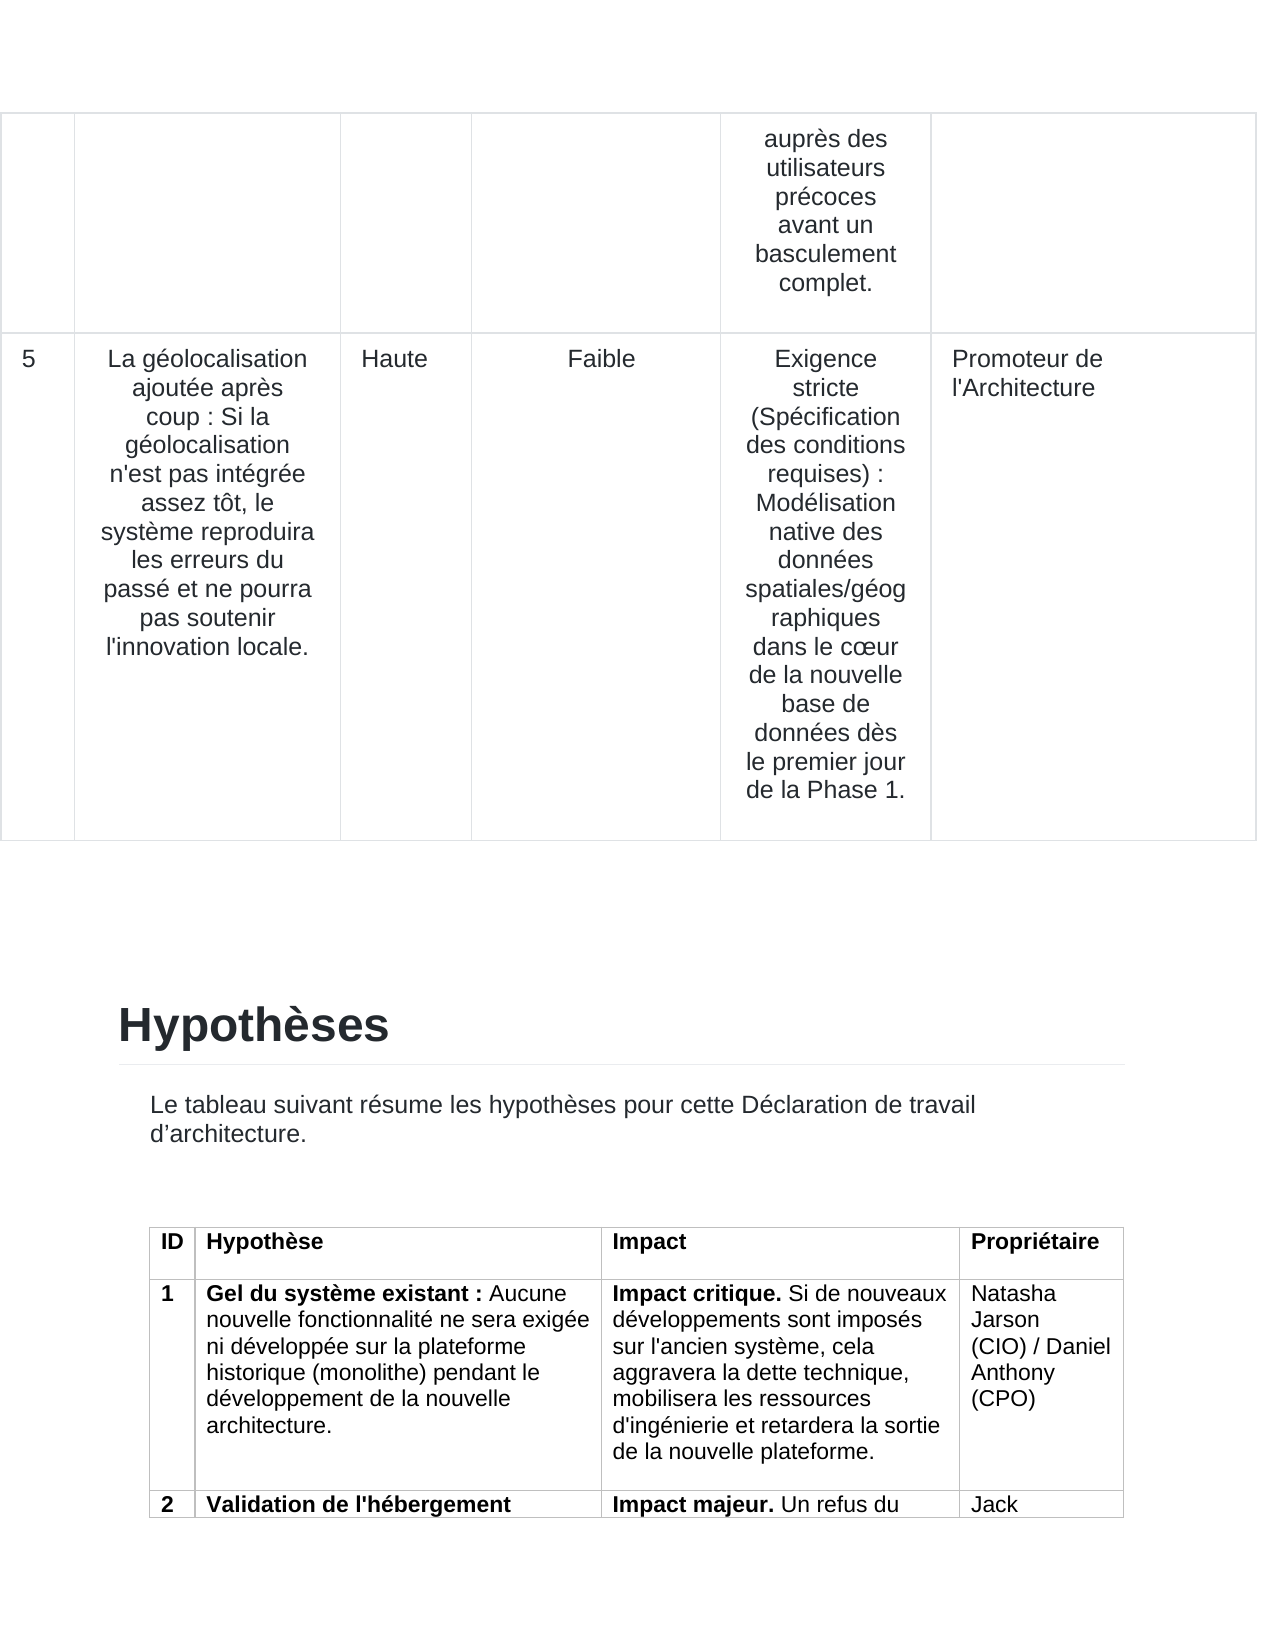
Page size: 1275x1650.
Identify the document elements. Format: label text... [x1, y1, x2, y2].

table_cell 5 [2, 334, 74, 839]
table_cell [932, 114, 1255, 332]
subtitle Hypothèses [119, 996, 1125, 1064]
table_cell [341, 114, 471, 332]
table_cell [75, 114, 340, 332]
table_cell 2 [150, 1491, 161, 1517]
table_header ID [150, 1228, 194, 1279]
table_cell La géolocalisation ajoutée après coup : Si la géolocalisation n'est pas intégrée assez tôt, le système reproduira les erreurs du passé et ne pourra pas soutenir l'innovation locale. [75, 334, 340, 839]
table_header Propriétaire [960, 1228, 1123, 1279]
table_cell Exigence stricte (Spécification des conditions requises) : Modélisation native des données spatiales/géographiques dans le cœur de la nouvelle base de données dès le premier jour de la Phase 1. [721, 334, 930, 839]
table_cell Natasha Jarson (CIO) / Daniel Anthony (CPO) [960, 1280, 1123, 1489]
table_cell Faible [472, 334, 720, 839]
table_cell 1 [150, 1280, 194, 1489]
table_cell Haute [341, 334, 471, 839]
table_cell 2 [184, 1491, 194, 1517]
table_cell Impact critique. Si de nouveaux développements sont imposés sur l'ancien système, cela aggravera la dette technique, mobilisera les ressources d'ingénierie et retardera la sortie de la nouvelle plateforme. [602, 1280, 959, 1489]
table_header Hypothèse [196, 1228, 601, 1279]
table_cell auprès des utilisateurs précoces avant un basculement complet. [721, 114, 930, 332]
table_cell [472, 114, 720, 332]
table_cell Promoteur de l'Architecture [932, 334, 1255, 839]
table_header Impact [602, 1228, 959, 1279]
text Le tableau suivant résume les hypothèses pour cette Déclaration de travail d’architecture. [150, 1090, 1125, 1148]
table_cell Gel du système existant : Aucune nouvelle fonctionnalité ne sera exigée ni développée sur la plateforme historique (monolithe) pendant le développement de la nouvelle architecture. [196, 1280, 601, 1489]
table_cell [2, 114, 74, 332]
